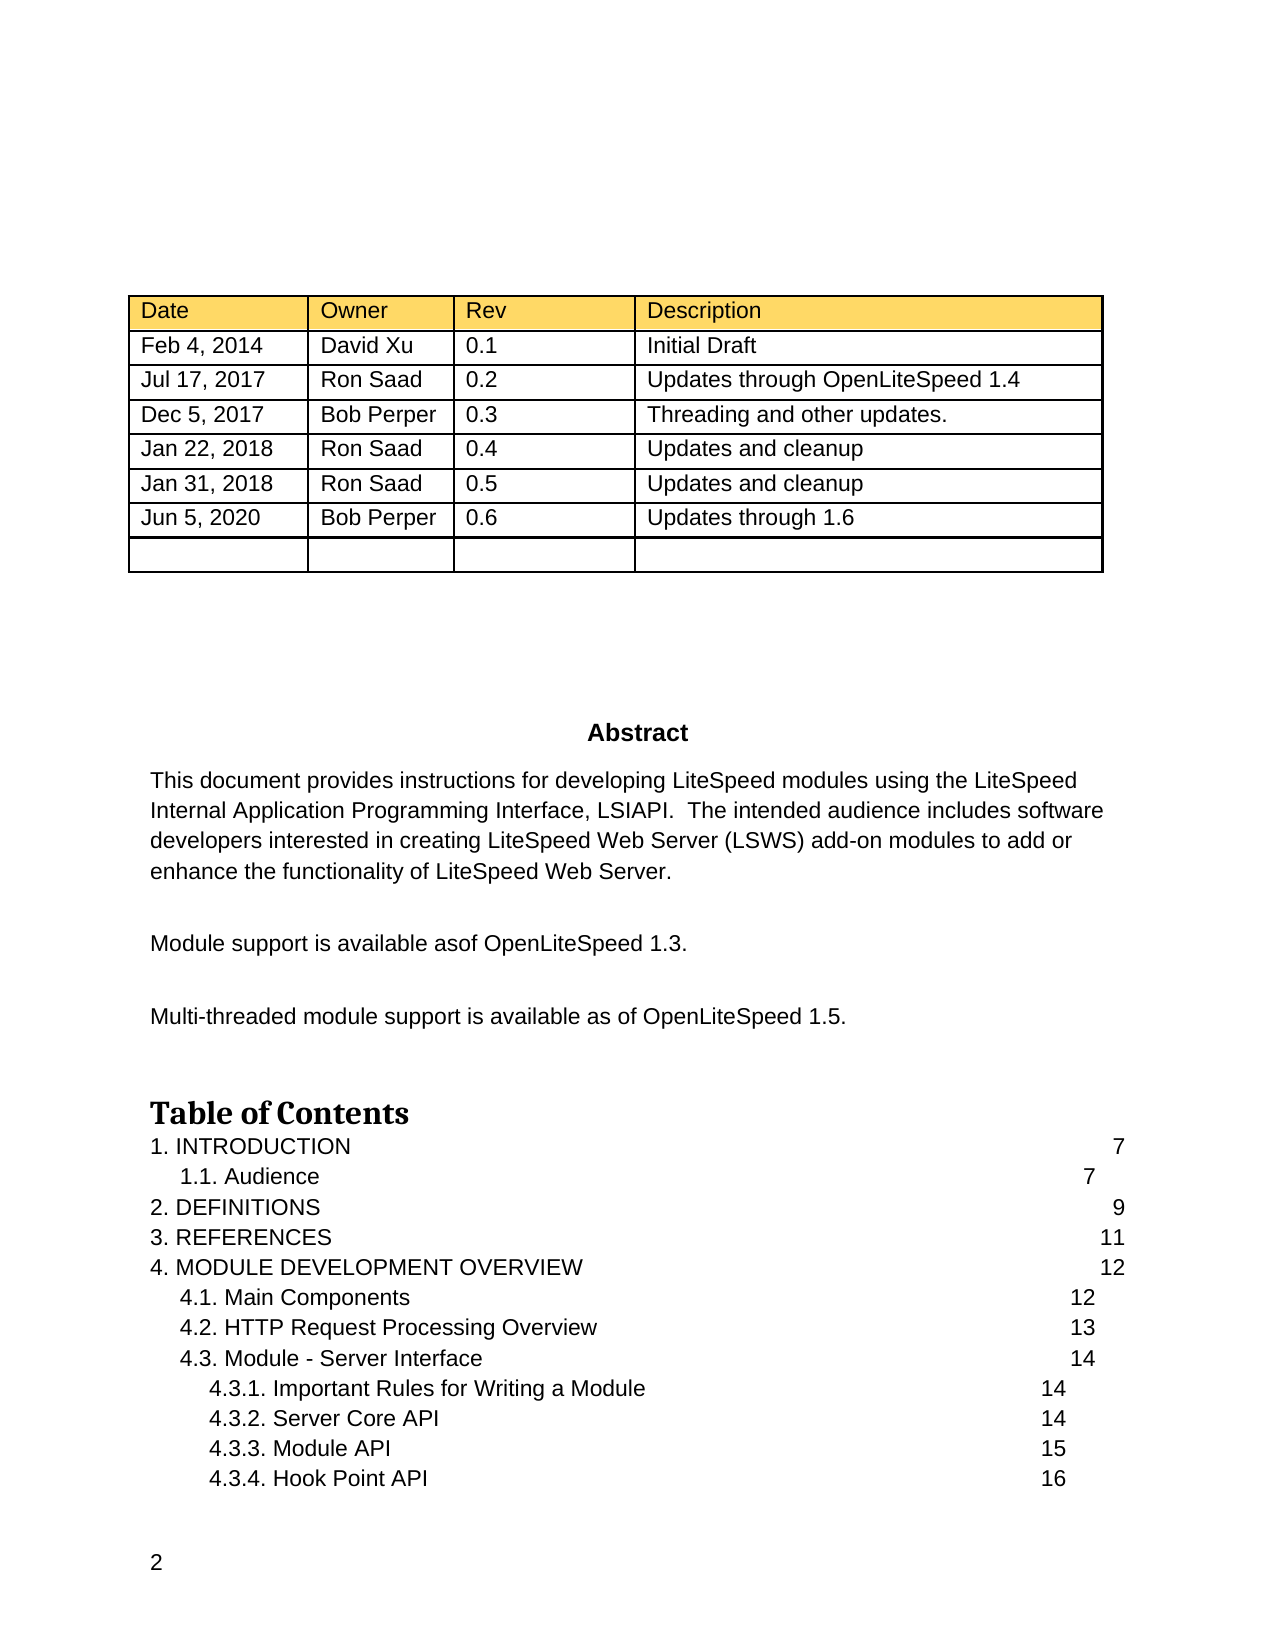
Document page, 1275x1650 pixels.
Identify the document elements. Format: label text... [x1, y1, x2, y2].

text 4.2. HTTP Request Processing Overview 13 [179, 1314, 1125, 1341]
text 4. MODULE DEVELOPMENT OVERVIEW 12 [150, 1254, 1125, 1280]
table_cell 0.3 [455, 401, 634, 433]
text 4.1. Main Components 12 [179, 1284, 1125, 1310]
table_cell Updates through 1.6 [636, 504, 1101, 536]
table_cell Updates and cleanup [636, 470, 1101, 502]
table_cell Bob Perper [309, 504, 453, 536]
table_cell 0.1 [455, 332, 634, 364]
table_header Description [636, 297, 1101, 329]
table_cell [636, 539, 1101, 571]
text 4.3.1. Important Rules for Writing a Module 14 [209, 1375, 1125, 1401]
table_cell Updates through OpenLiteSpeed 1.4 [636, 366, 1101, 398]
table_cell Jun 5, 2020 [130, 504, 307, 536]
table_cell Jan 31, 2018 [130, 470, 307, 502]
table_cell 0.5 [455, 470, 634, 502]
text This document provides instructions for developing LiteSpeed modules using the LiteSpeed Internal Application Programming Interface, LSIAPI. The intended audience includes software developers interested in creating LiteSpeed Web Server (LSWS) add-on modules to add or enhance the functionality of LiteSpeed Web Server. [150, 767, 1125, 884]
text Multi-threaded module support is available as of OpenLiteSpeed 1.5. [150, 1003, 1125, 1029]
table_cell 0.4 [455, 435, 634, 467]
table_cell Feb 4, 2014 [130, 332, 307, 364]
table_cell Initial Draft [636, 332, 1101, 364]
table_cell Updates and cleanup [636, 435, 1101, 467]
table_cell Ron Saad [309, 435, 453, 467]
table_cell Ron Saad [309, 470, 453, 502]
table_cell Dec 5, 2017 [130, 401, 307, 433]
table_cell Jul 17, 2017 [130, 366, 307, 398]
table_header Owner [309, 297, 453, 329]
text 1.1. Audience 7 [179, 1163, 1125, 1189]
table_header Rev [455, 297, 634, 329]
text 1. INTRODUCTION 7 [150, 1133, 1125, 1159]
text 4.3.3. Module API 15 [209, 1435, 1125, 1461]
table_cell [130, 539, 307, 571]
table_cell Bob Perper [309, 401, 453, 433]
text 3. REFERENCES 11 [150, 1224, 1125, 1250]
text Table of Contents [150, 1095, 1125, 1133]
text 2. DEFINITIONS 9 [150, 1193, 1125, 1220]
subtitle Abstract [150, 718, 1125, 747]
table_cell Jan 22, 2018 [130, 435, 307, 467]
table_cell 0.6 [455, 504, 634, 536]
table_cell Threading and other updates. [636, 401, 1101, 433]
table_cell 0.2 [455, 366, 634, 398]
text Module support is available asof OpenLiteSpeed 1.3. [150, 930, 1125, 957]
table_header Date [130, 297, 307, 329]
text 4.3. Module - Server Interface 14 [179, 1344, 1125, 1371]
text 4.3.2. Server Core API 14 [209, 1405, 1125, 1431]
table_cell David Xu [309, 332, 453, 364]
table_cell Ron Saad [309, 366, 453, 398]
table_cell [309, 539, 453, 571]
text 4.3.4. Hook Point API 16 [209, 1465, 1125, 1492]
table_cell [455, 539, 634, 571]
